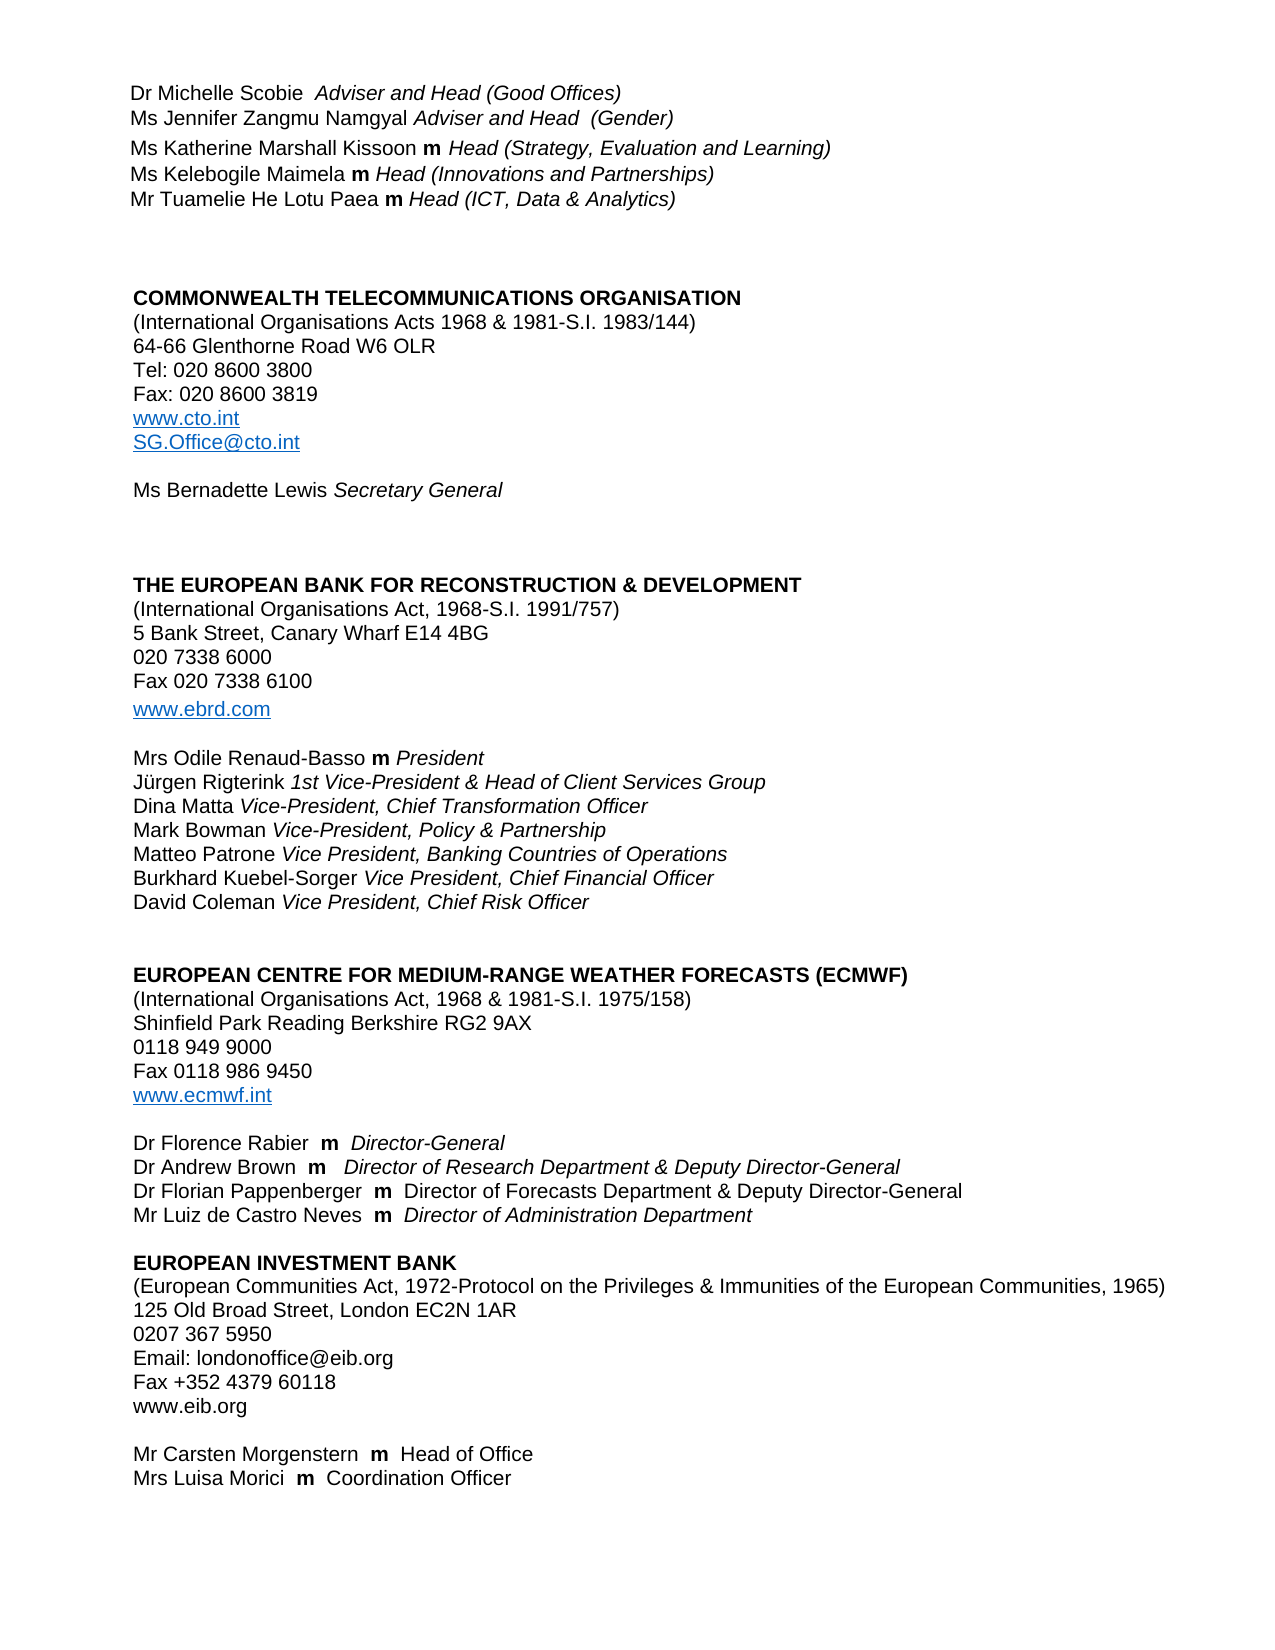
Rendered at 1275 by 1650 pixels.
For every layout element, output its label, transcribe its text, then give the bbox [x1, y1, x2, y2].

text Fax +352 4379 60118 [133, 1370, 1181, 1394]
text Fax 020 7338 6100 [133, 669, 1181, 693]
text 125 Old Broad Street, London EC2N 1AR [133, 1298, 1181, 1322]
text Dr Florian Pappenberger m Director of Forecasts Department & Deputy Director-General [133, 1178, 1181, 1202]
text Matteo Patrone Vice President, Banking Countries of Operations [133, 842, 1181, 866]
text Shinfield Park Reading Berkshire RG2 9AX [133, 1011, 1181, 1035]
text David Coleman Vice President, Chief Risk Officer [133, 889, 1181, 913]
text Mr Carsten Morgenstern m Head of Office [133, 1442, 1181, 1466]
text Fax 0118 986 9450 [133, 1059, 1181, 1083]
text (European Communities Act, 1972-Protocol on the Privileges & Immunities of the European Communities, 1965) [133, 1274, 1181, 1298]
text 64-66 Glenthorne Road W6 OLR [133, 334, 1181, 358]
text Jürgen Rigterink 1st Vice-President & Head of Client Services Group [133, 770, 1181, 794]
text (International Organisations Act, 1968-S.I. 1991/757) [133, 597, 1181, 621]
text 0118 949 9000 [133, 1035, 1181, 1059]
text Fax: 020 8600 3819 [133, 382, 1181, 406]
text EUROPEAN CENTRE FOR MEDIUM-RANGE WEATHER FORECASTS (ECMWF) [133, 963, 1181, 987]
text Mr Luiz de Castro Neves m Director of Administration Department [133, 1202, 1181, 1226]
text Dr Florence Rabier m Director-General [133, 1131, 1181, 1154]
text EUROPEAN INVESTMENT BANK [133, 1250, 1181, 1274]
text Dina Matta Vice-President, Chief Transformation Officer [133, 794, 1181, 818]
text Tel: 020 8600 3800 [133, 358, 1181, 382]
text www.eib.org [133, 1394, 1181, 1418]
text www.ecmwf.int [133, 1083, 1181, 1107]
text Mark Bowman Vice-President, Policy & Partnership [133, 818, 1181, 842]
text www.ebrd.com [133, 693, 1181, 722]
text 5 Bank Street, Canary Wharf E14 4BG [133, 621, 1181, 645]
text 020 7338 6000 [133, 645, 1181, 669]
text www.cto.int [133, 406, 1181, 429]
text Ms Bernadette Lewis Secretary General [133, 477, 1181, 501]
text Mr Tuamelie He Lotu Paea m Head (ICT, Data & Analytics) [130, 187, 1184, 211]
text Mrs Luisa Morici m Coordination Officer [133, 1466, 1181, 1490]
text (International Organisations Act, 1968 & 1981-S.I. 1975/158) [133, 987, 1181, 1011]
text Email: londonoffice@eib.org [133, 1346, 1181, 1370]
text THE EUROPEAN BANK FOR RECONSTRUCTION & DEVELOPMENT [133, 573, 1181, 597]
text COMMONWEALTH TELECOMMUNICATIONS ORGANISATION [133, 286, 1181, 310]
text Dr Michelle Scobie Adviser and Head (Good Offices) Ms Jennifer Zangmu Namgyal Adviser and Head (Gender) Ms Katherine Marshall Kissoon m Head (Strategy, Evaluation and Learning) Ms Kelebogile Maimela m Head (Innovations and Partnerships) [130, 81, 1184, 186]
text Burkhard Kuebel-Sorger Vice President, Chief Financial Officer [133, 866, 1181, 889]
text SG.Office@cto.int [133, 429, 1181, 453]
text Dr Andrew Brown m Director of Research Department & Deputy Director-General [133, 1154, 1181, 1178]
text 0207 367 5950 [133, 1322, 1181, 1346]
text (International Organisations Acts 1968 & 1981-S.I. 1983/144) [133, 310, 1181, 334]
text Mrs Odile Renaud-Basso m President [133, 746, 1181, 770]
